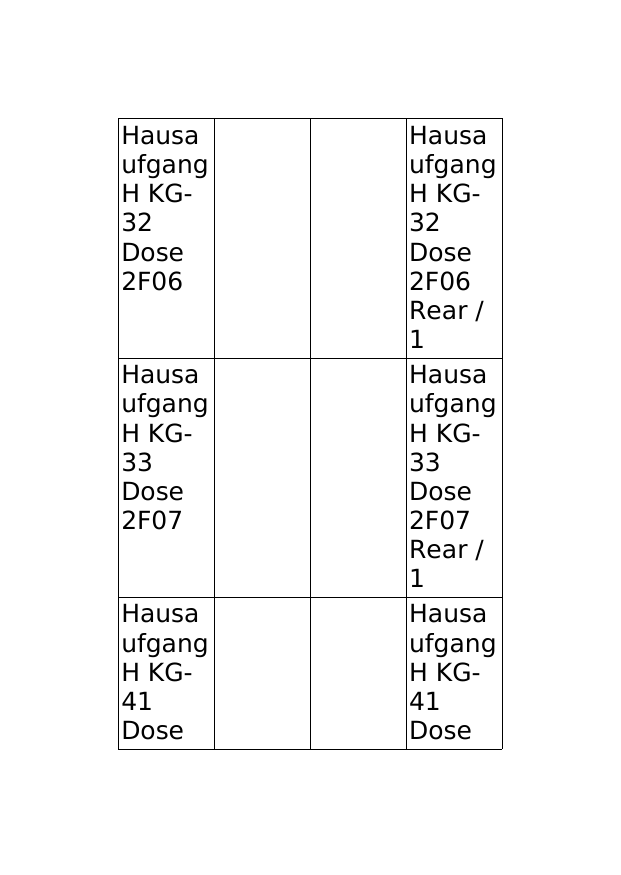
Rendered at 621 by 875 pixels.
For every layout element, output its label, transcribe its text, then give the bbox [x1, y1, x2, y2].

table_cell Hausaufgang H KG-41 Dose [119, 598, 214, 748]
table_cell [311, 119, 406, 357]
table_cell [215, 598, 310, 748]
table_cell [311, 598, 406, 748]
table_cell Hausaufgang H KG-41 Dose [407, 598, 502, 748]
table_cell Hausaufgang H KG-33 Dose 2F07 [119, 359, 214, 597]
table_cell [215, 359, 310, 597]
table_cell [311, 359, 406, 597]
table_cell Hausaufgang H KG-32 Dose 2F06 Rear / 1 [407, 119, 502, 357]
table_cell Hausaufgang H KG-33 Dose 2F07 Rear / 1 [407, 359, 502, 597]
table_cell Hausaufgang H KG-32 Dose 2F06 [119, 119, 214, 357]
table_cell [215, 119, 310, 357]
